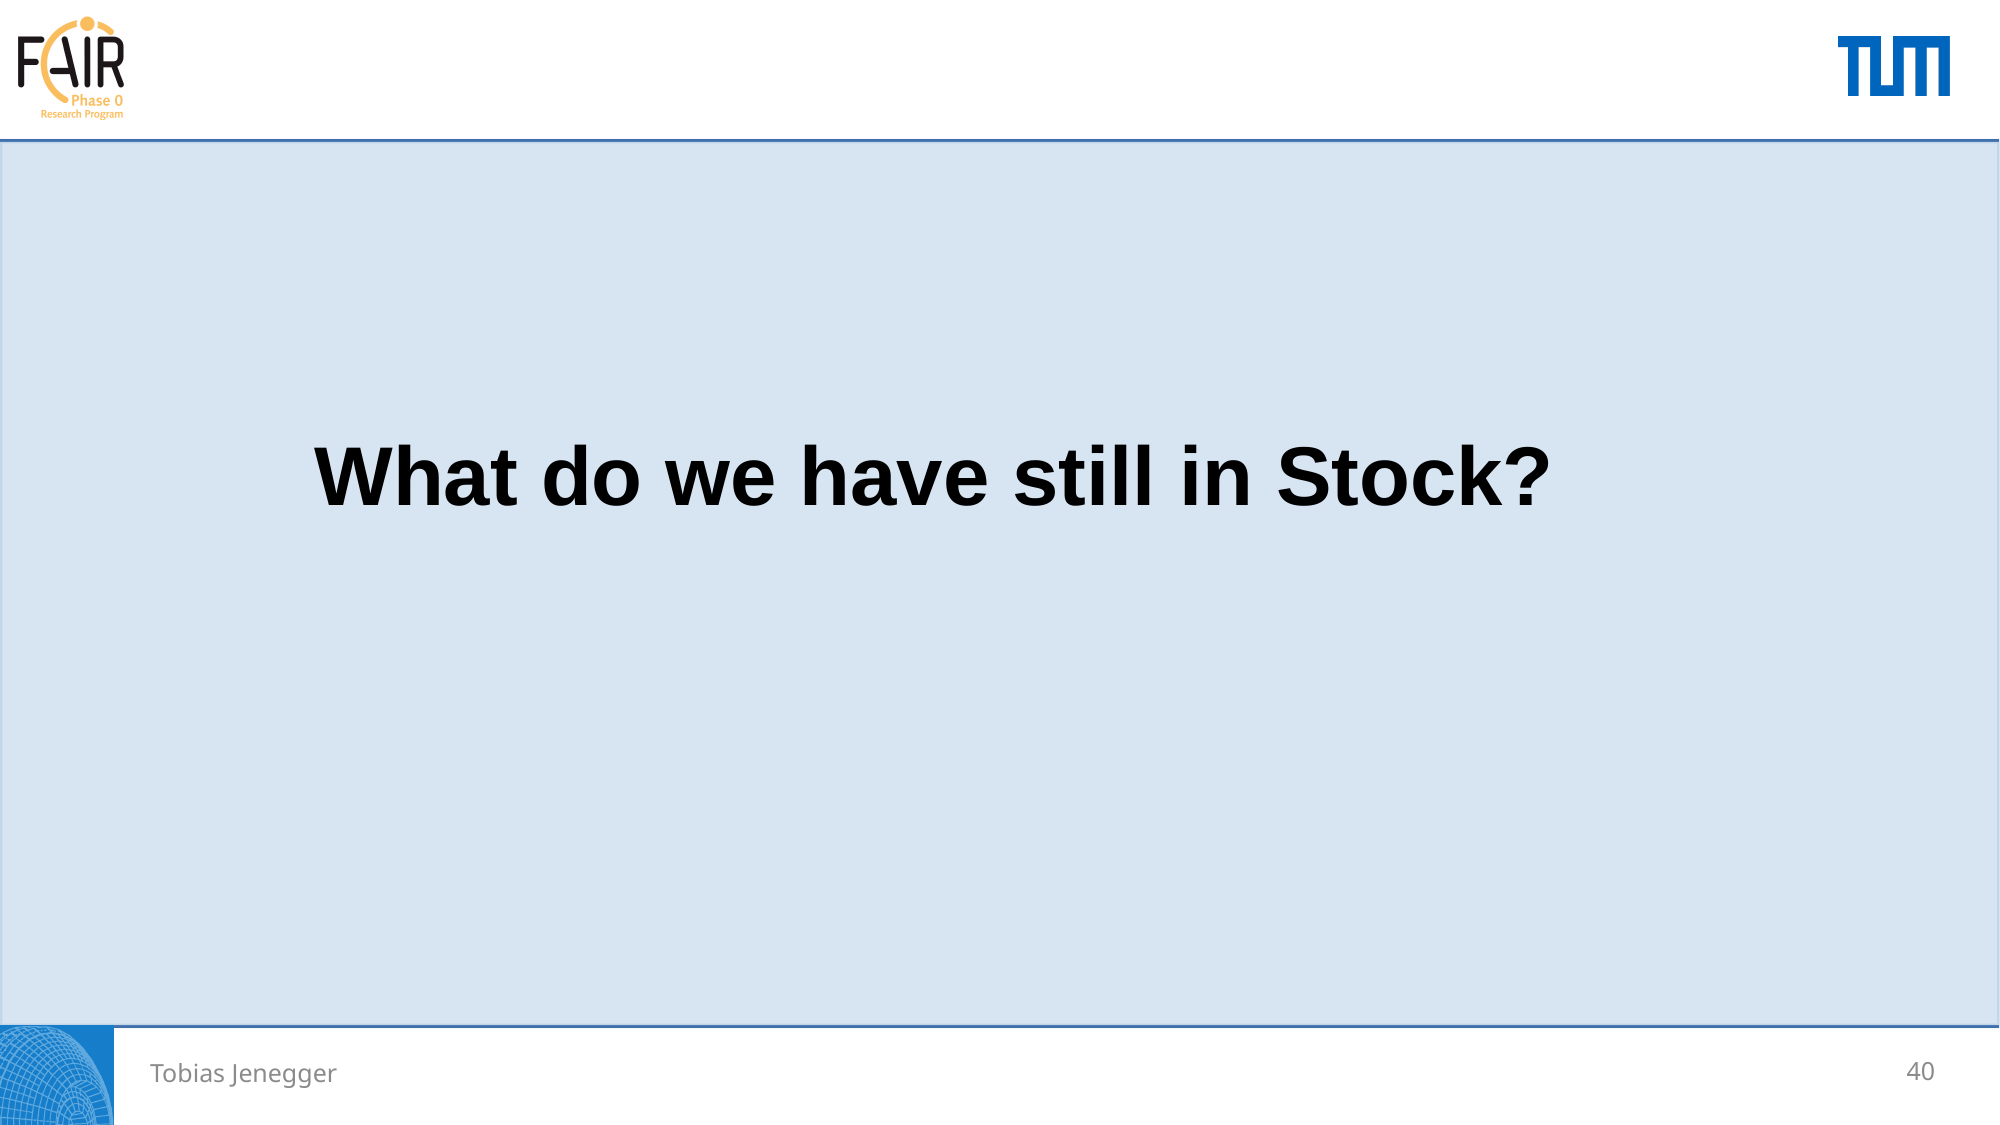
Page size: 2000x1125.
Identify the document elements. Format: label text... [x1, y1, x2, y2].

picture [1838, 36, 1950, 96]
text_box What do we have still in Stock? [300, 423, 1816, 718]
picture [0, 1025, 114, 1125]
picture [15, 15, 142, 120]
